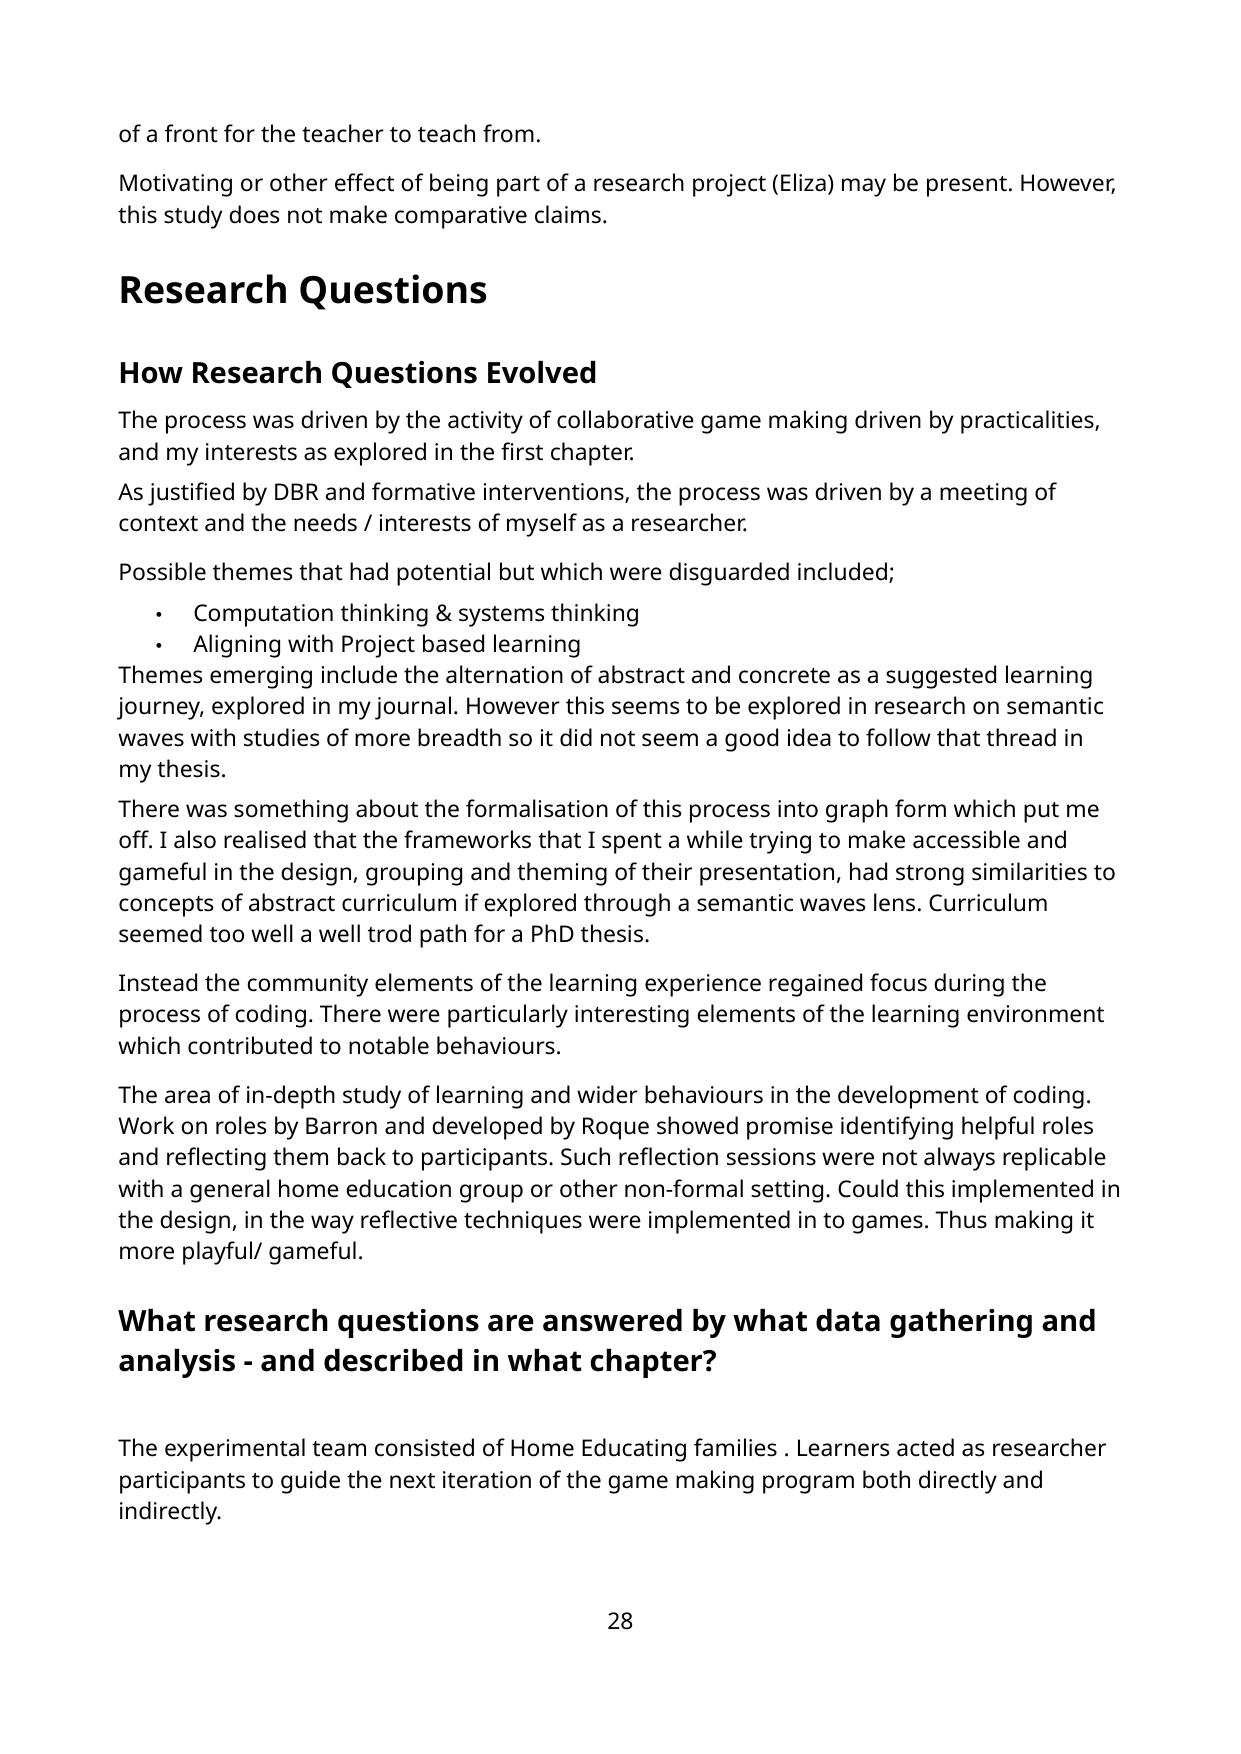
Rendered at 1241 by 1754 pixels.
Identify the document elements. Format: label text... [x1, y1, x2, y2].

subtitle Research Questions [118, 264, 1122, 315]
text Possible themes that had potential but which were disguarded included; [118, 556, 1122, 588]
text The process was driven by the activity of collaborative game making driven by practicalities, and my interests as explored in the first chapter. [118, 404, 1122, 467]
text of a front for the teacher to teach from. [118, 118, 1122, 149]
subtitle What research questions are answered by what data gathering and analysis - and described in what chapter? [118, 1300, 1122, 1380]
list Aligning with Project based learning [156, 628, 1122, 659]
text There was something about the formalisation of this process into graph form which put me off. I also realised that the frameworks that I spent a while trying to make accessible and gameful in the design, grouping and theming of their presentation, had strong similarities to concepts of abstract curriculum if explored through a semantic waves lens. Curriculum seemed too well a well trod path for a PhD thesis. [118, 793, 1122, 949]
text The experimental team consisted of Home Educating families . Learners acted as researcher participants to guide the next iteration of the game making program both directly and indirectly. [118, 1432, 1122, 1526]
text Instead the community elements of the learning experience regained focus during the process of coding. There were particularly interesting elements of the learning environment which contributed to notable behaviours. [118, 967, 1122, 1061]
text Themes emerging include the alternation of abstract and concrete as a suggested learning journey, explored in my journal. However this seems to be explored in research on semantic waves with studies of more breadth so it did not seem a good idea to follow that thread in my thesis. [118, 659, 1122, 784]
subtitle How Research Questions Evolved [118, 352, 1122, 392]
text As justified by DBR and formative interventions, the process was driven by a meeting of context and the needs / interests of myself as a researcher. [118, 476, 1122, 538]
list Computation thinking & systems thinking [156, 597, 1122, 628]
text Motivating or other effect of being part of a research project (Eliza) may be present. However, this study does not make comparative claims. [118, 167, 1122, 230]
text The area of in-depth study of learning and wider behaviours in the development of coding. Work on roles by Barron and developed by Roque showed promise identifying helpful roles and reflecting them back to participants. Such reflection sessions were not always replicable with a general home education group or other non-formal setting. Could this implemented in the design, in the way reflective techniques were implemented in to games. Thus making it more playful/ gameful. [118, 1079, 1122, 1266]
